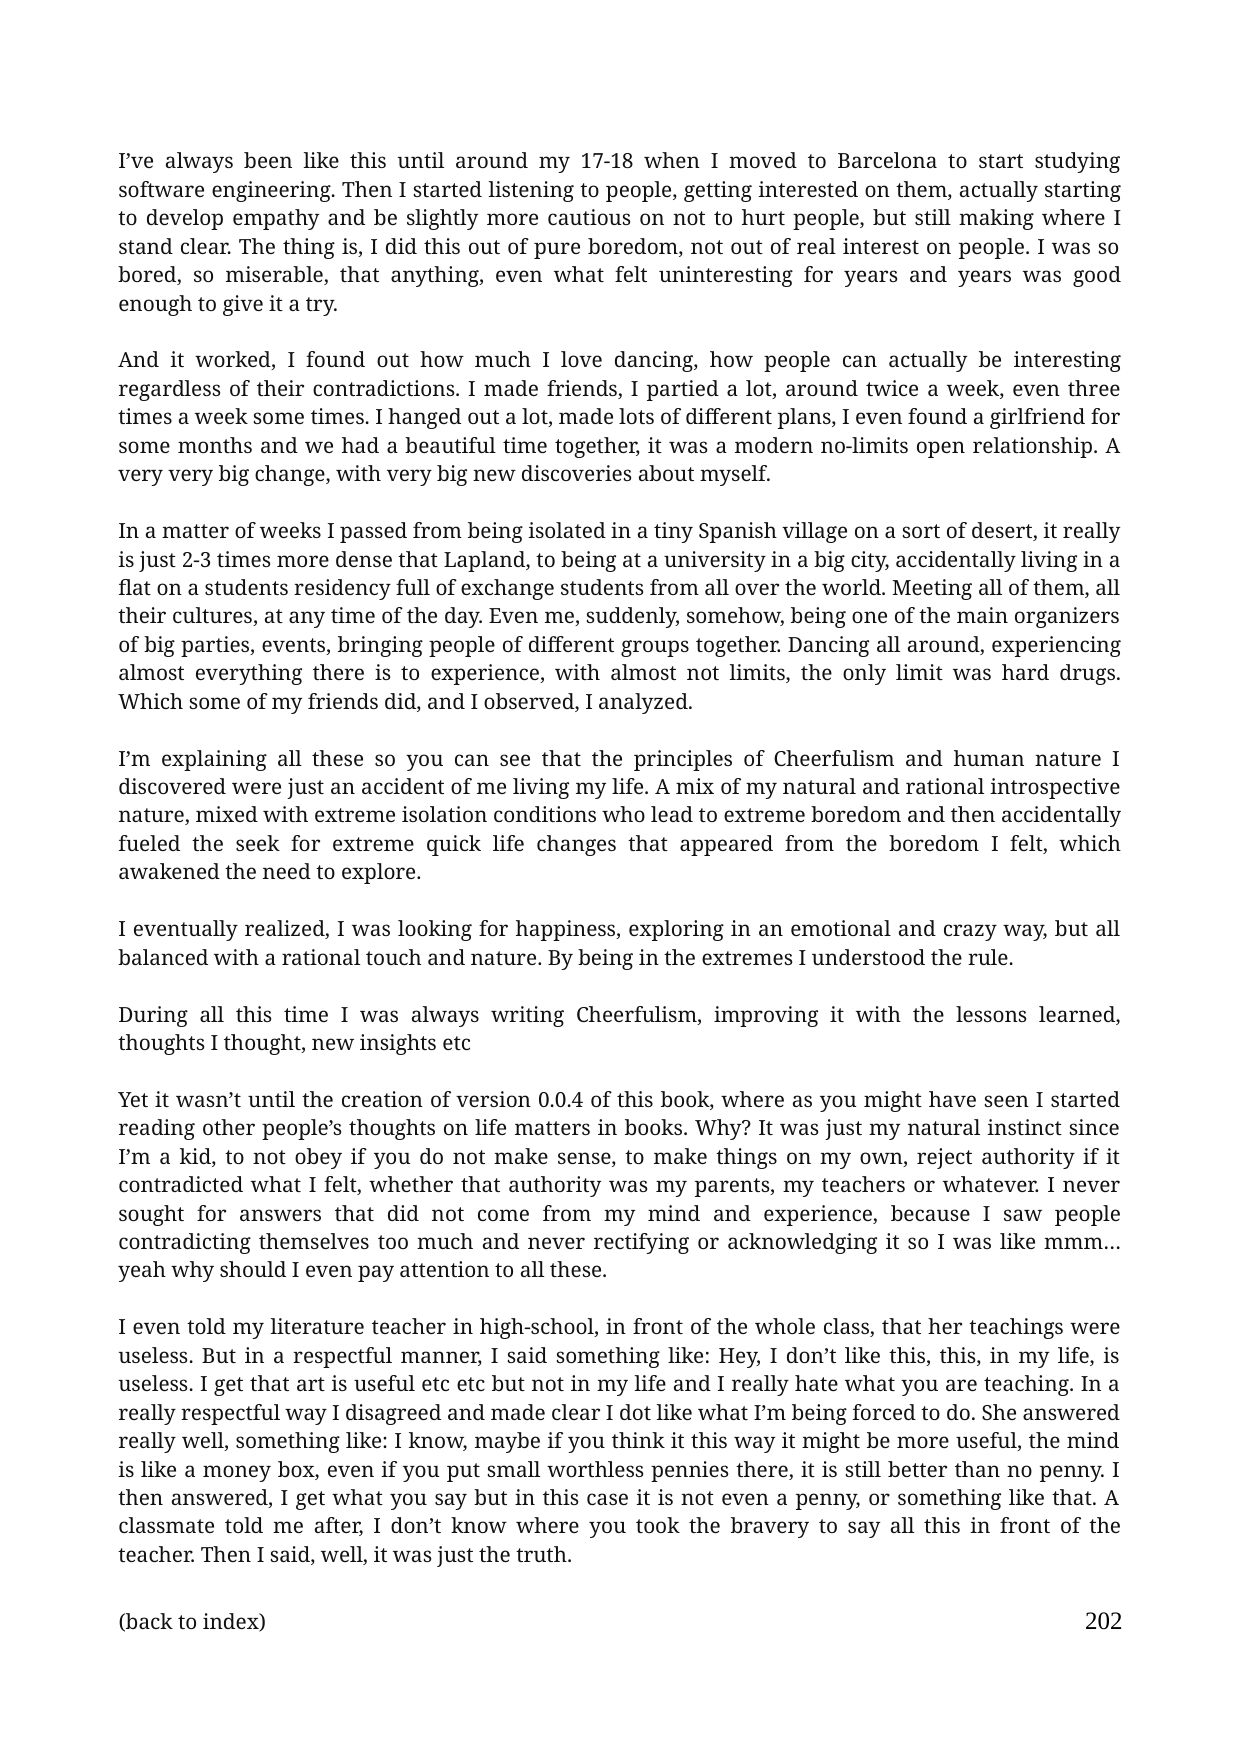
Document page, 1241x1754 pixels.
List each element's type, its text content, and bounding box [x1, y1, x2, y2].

text During all this time I was always writing Cheerfulism, improving it with the lessons learned, thoughts I thought, new insights etc [118, 1000, 1122, 1057]
text I even told my literature teacher in high-school, in front of the whole class, that her teachings were useless. But in a respectful manner, I said something like: Hey, I don’t like this, this, in my life, is useless. I get that art is useful etc etc but not in my life and I really hate what you are teaching. In a really respectful way I disagreed and made clear I dot like what I’m being forced to do. She answered really well, something like: I know, maybe if you think it this way it might be more useful, the mind is like a money box, even if you put small worthless pennies there, it is still better than no penny. I then answered, I get what you say but in this case it is not even a penny, or something like that. A classmate told me after, I don’t know where you took the bravery to say all this in front of the teacher. Then I said, well, it was just the truth. [118, 1312, 1122, 1568]
text Yet it wasn’t until the creation of version 0.0.4 of this book, where as you might have seen I started reading other people’s thoughts on life matters in books. Why? It was just my natural instinct since I’m a kid, to not obey if you do not make sense, to make things on my own, reject authority if it contradicted what I felt, whether that authority was my parents, my teachers or whatever. I never sought for answers that did not come from my mind and experience, because I saw people contradicting themselves too much and never rectifying or acknowledging it so I was like mmm… yeah why should I even pay attention to all these. [118, 1085, 1122, 1284]
text And it worked, I found out how much I love dancing, how people can actually be interesting regardless of their contradictions. I made friends, I partied a lot, around twice a week, even three times a week some times. I hanged out a lot, made lots of different plans, I even found a girlfriend for some months and we had a beautiful time together, it was a modern no-limits open relationship. A very very big change, with very big new discoveries about myself. [118, 346, 1122, 488]
text I’ve always been like this until around my 17-18 when I moved to Barcelona to start studying software engineering. Then I started listening to people, getting interested on them, actually starting to develop empathy and be slightly more cautious on not to hurt people, but still making where I stand clear. The thing is, I did this out of pure boredom, not out of real interest on people. I was so bored, so miserable, that anything, even what felt uninteresting for years and years was good enough to give it a try. [118, 147, 1122, 317]
text I’m explaining all these so you can see that the principles of Cheerfulism and human nature I discovered were just an accident of me living my life. A mix of my natural and rational introspective nature, mixed with extreme isolation conditions who lead to extreme boredom and then accidentally fueled the seek for extreme quick life changes that appeared from the boredom I felt, which awakened the need to explore. [118, 744, 1122, 886]
text I eventually realized, I was looking for happiness, exploring in an emotional and crazy way, but all balanced with a rational touch and nature. By being in the extremes I understood the rule. [118, 914, 1122, 971]
text In a matter of weeks I passed from being isolated in a tiny Spanish village on a sort of desert, it really is just 2-3 times more dense that Lapland, to being at a university in a big city, accidentally living in a flat on a students residency full of exchange students from all over the world. Meeting all of them, all their cultures, at any time of the day. Even me, suddenly, somehow, being one of the main organizers of big parties, events, bringing people of different groups together. Dancing all around, experiencing almost everything there is to experience, with almost not limits, the only limit was hard drugs. Which some of my friends did, and I observed, I analyzed. [118, 516, 1122, 715]
